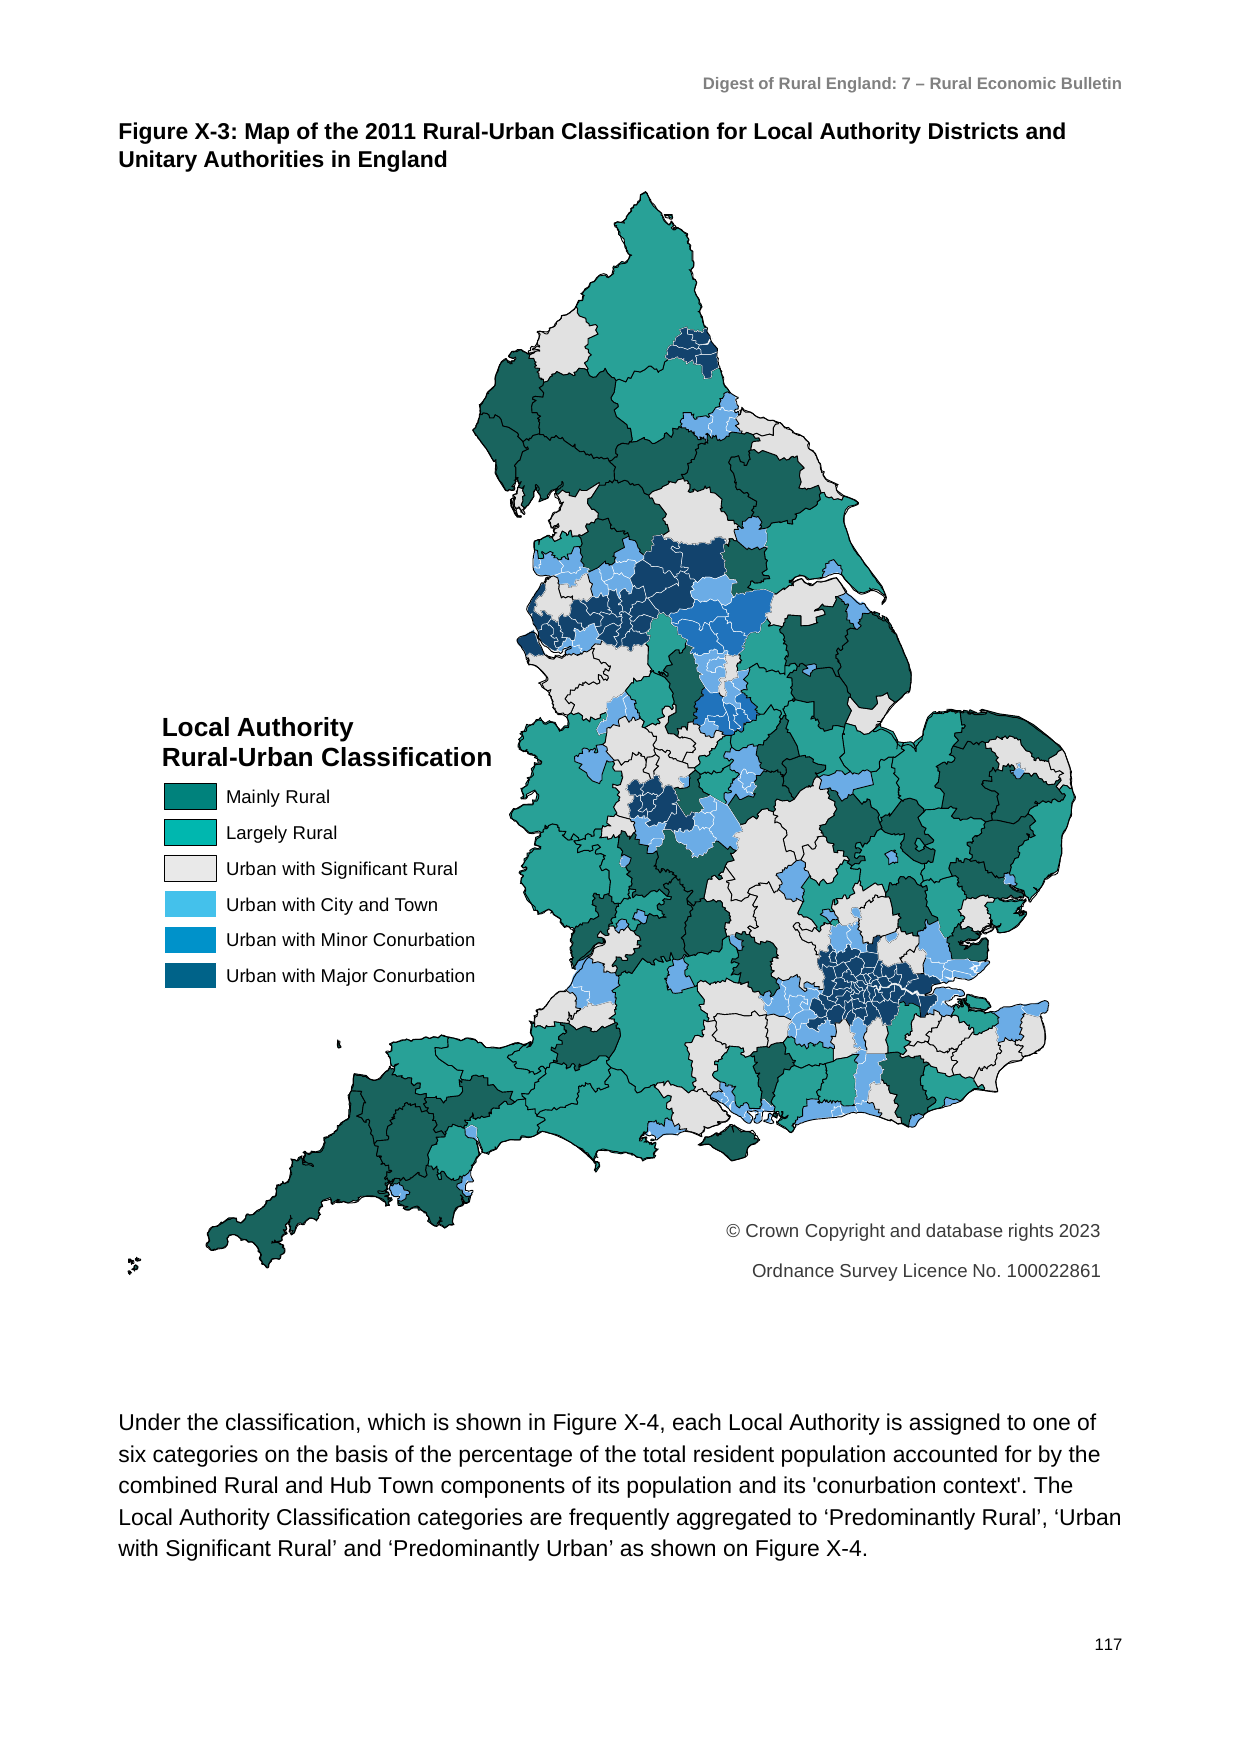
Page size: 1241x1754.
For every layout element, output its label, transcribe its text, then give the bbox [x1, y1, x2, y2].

text Figure X-3: Map of the 2011 Rural-Urban Classification for Local Authority Districts and Unitary Authorities in England [118, 118, 1122, 173]
text Under the classification, which is shown in Figure X-4, each Local Authority is assigned to one of six categories on the basis of the percentage of the total resident population accounted for by the combined Rural and Hub Town components of its population and its 'conurbation context'. The Local Authority Classification categories are frequently aggregated to ‘Predominantly Rural’, ‘Urban with Significant Rural’ and ‘Predominantly Urban’ as shown on Figure X-4. [118, 1409, 1122, 1562]
